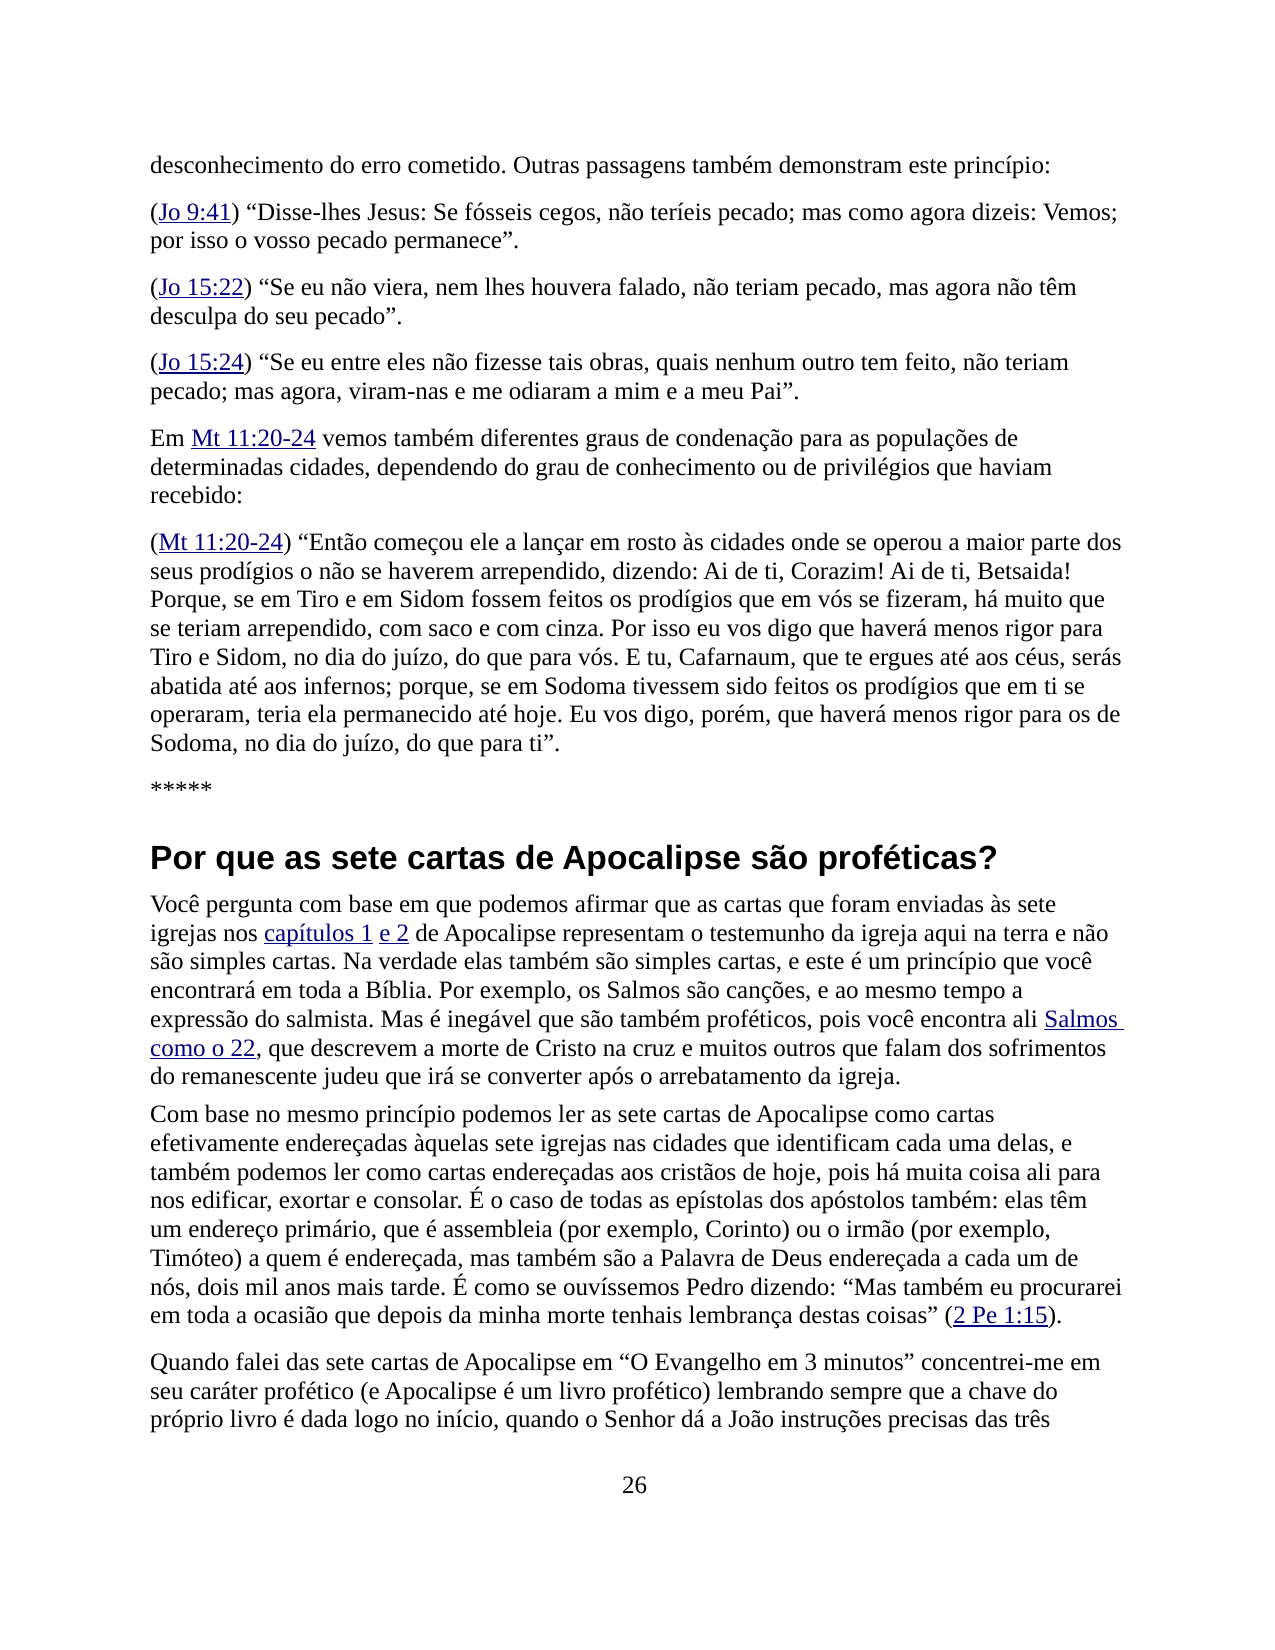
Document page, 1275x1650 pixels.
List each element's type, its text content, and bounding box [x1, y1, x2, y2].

text ***** [150, 775, 1125, 804]
text (Mt 11:20-24) “Então começou ele a lançar em rosto às cidades onde se operou a maior parte dos seus prodígios o não se haverem arrependido, dizendo: Ai de ti, Corazim! Ai de ti, Betsaida! Porque, se em Tiro e em Sidom fossem feitos os prodígios que em vós se fizeram, há muito que se teriam arrependido, com saco e com cinza. Por isso eu vos digo que haverá menos rigor para Tiro e Sidom, no dia do juízo, do que para vós. E tu, Cafarnaum, que te ergues até aos céus, serás abatida até aos infernos; porque, se em Sodoma tivessem sido feitos os prodígios que em ti se operaram, teria ela permanecido até hoje. Eu vos digo, porém, que haverá menos rigor para os de Sodoma, no dia do juízo, do que para ti”. [150, 527, 1125, 757]
text Em Mt 11:20-24 vemos também diferentes graus de condenação para as populações de determinadas cidades, dependendo do grau de conhecimento ou de privilégios que haviam recebido: [150, 423, 1125, 509]
text (Jo 15:24) “Se eu entre eles não fizesse tais obras, quais nenhum outro tem feito, não teriam pecado; mas agora, viram-nas e me odiaram a mim e a meu Pai”. [150, 347, 1125, 405]
text desconhecimento do erro cometido. Outras passagens também demonstram este princípio: [150, 150, 1125, 179]
text (Jo 15:22) “Se eu não viera, nem lhes houvera falado, não teriam pecado, mas agora não têm desculpa do seu pecado”. [150, 272, 1125, 329]
text Você pergunta com base em que podemos afirmar que as cartas que foram enviadas às sete igrejas nos capítulos 1 e 2 de Apocalipse representam o testemunho da igreja aqui na terra e não são simples cartas. Na verdade elas também são simples cartas, e este é um princípio que você encontrará em toda a Bíblia. Por exemplo, os Salmos são canções, e ao mesmo tempo a expressão do salmista. Mas é inegável que são também proféticos, pois você encontra ali Salmos como o 22, que descrevem a morte de Cristo na cruz e muitos outros que falam dos sofrimentos do remanescente judeu que irá se converter após o arrebatamento da igreja. [150, 889, 1125, 1090]
text Com base no mesmo princípio podemos ler as sete cartas de Apocalipse como cartas efetivamente endereçadas àquelas sete igrejas nas cidades que identificam cada uma delas, e também podemos ler como cartas endereçadas aos cristãos de hoje, pois há muita coisa ali para nos edificar, exortar e consolar. É o caso de todas as epístolas dos apóstolos também: elas têm um endereço primário, que é assembleia (por exemplo, Corinto) ou o irmão (por exemplo, Timóteo) a quem é endereçada, mas também são a Palavra de Deus endereçada a cada um de nós, dois mil anos mais tarde. É como se ouvíssemos Pedro dizendo: “Mas também eu procurarei em toda a ocasião que depois da minha morte tenhais lembrança destas coisas” (2 Pe 1:15). [150, 1099, 1125, 1329]
text Quando falei das sete cartas de Apocalipse em “O Evangelho em 3 minutos” concentrei-me em seu caráter profético (e Apocalipse é um livro profético) lembrando sempre que a chave do próprio livro é dada logo no início, quando o Senhor dá a João instruções precisas das três [150, 1347, 1125, 1433]
subtitle Por que as sete cartas de Apocalipse são proféticas? [150, 838, 1125, 876]
text (Jo 9:41) “Disse-lhes Jesus: Se fósseis cegos, não teríeis pecado; mas como agora dizeis: Vemos; por isso o vosso pecado permanece”. [150, 197, 1125, 254]
